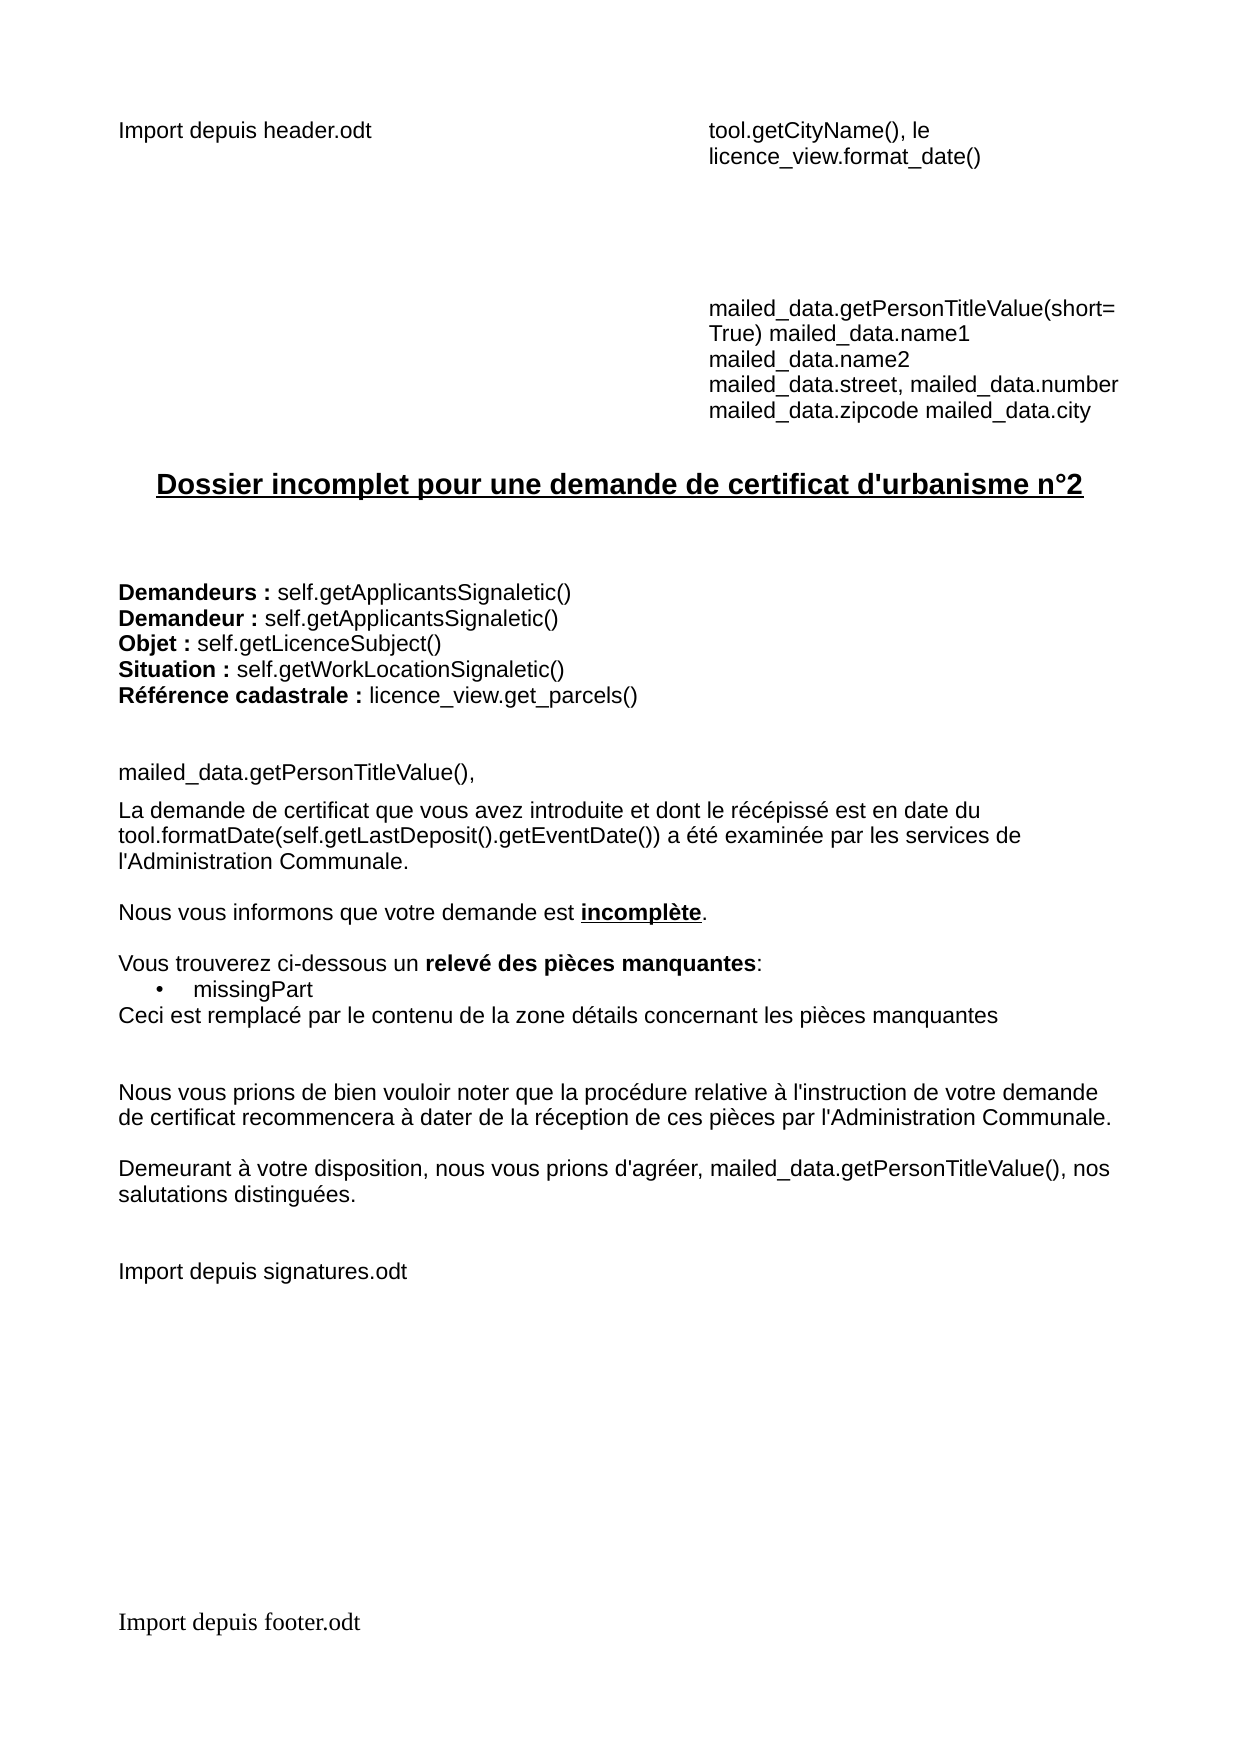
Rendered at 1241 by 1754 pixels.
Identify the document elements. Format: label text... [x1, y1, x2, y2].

text Objet : self.getLicenceSubject() [118, 631, 1122, 657]
text Nous vous informons que votre demande est incomplète. [118, 900, 1122, 926]
list missingPart [156, 977, 1122, 1002]
text Ceci est remplacé par le contenu de la zone détails concernant les pièces manquantes [118, 1002, 1122, 1028]
text Demandeurs : self.getApplicantsSignaletic() [118, 580, 1122, 606]
text Import depuis signatures.odt [118, 1259, 1122, 1284]
text Nous vous prions de bien vouloir noter que la procédure relative à l'instruction de votre demande de certificat recommencera à dater de la réception de ces pièces par l'Administration Communale. [118, 1079, 1122, 1131]
text La demande de certificat que vous avez introduite et dont le récépissé est en date du tool.formatDate(self.getLastDeposit().getEventDate()) a été examinée par les services de l'Administration Communale. [118, 797, 1122, 874]
text Référence cadastrale : licence_view.get_parcels() [118, 682, 1122, 708]
table_header tool.getCityName(), le licence_view.format_date() mailed_data.getPersonTitleValue(short=True) mailed_data.name1 mailed_data.name2 mailed_data.street, mailed_data.number mailed_data.zipcode mailed_data.city [709, 118, 1123, 436]
text Vous trouverez ci-dessous un relevé des pièces manquantes: [118, 951, 1122, 977]
text mailed_data.getPersonTitleValue(), [118, 759, 1122, 785]
table_header Import depuis header.odt [118, 118, 708, 436]
title Dossier incomplet pour une demande de certificat d'urbanisme n°2 [118, 468, 1122, 501]
text Demandeur : self.getApplicantsSignaletic() [118, 606, 1122, 631]
text Demeurant à votre disposition, nous vous prions d'agréer, mailed_data.getPersonTitleValue(), nos salutations distinguées. [118, 1156, 1122, 1207]
text Situation : self.getWorkLocationSignaletic() [118, 657, 1122, 682]
